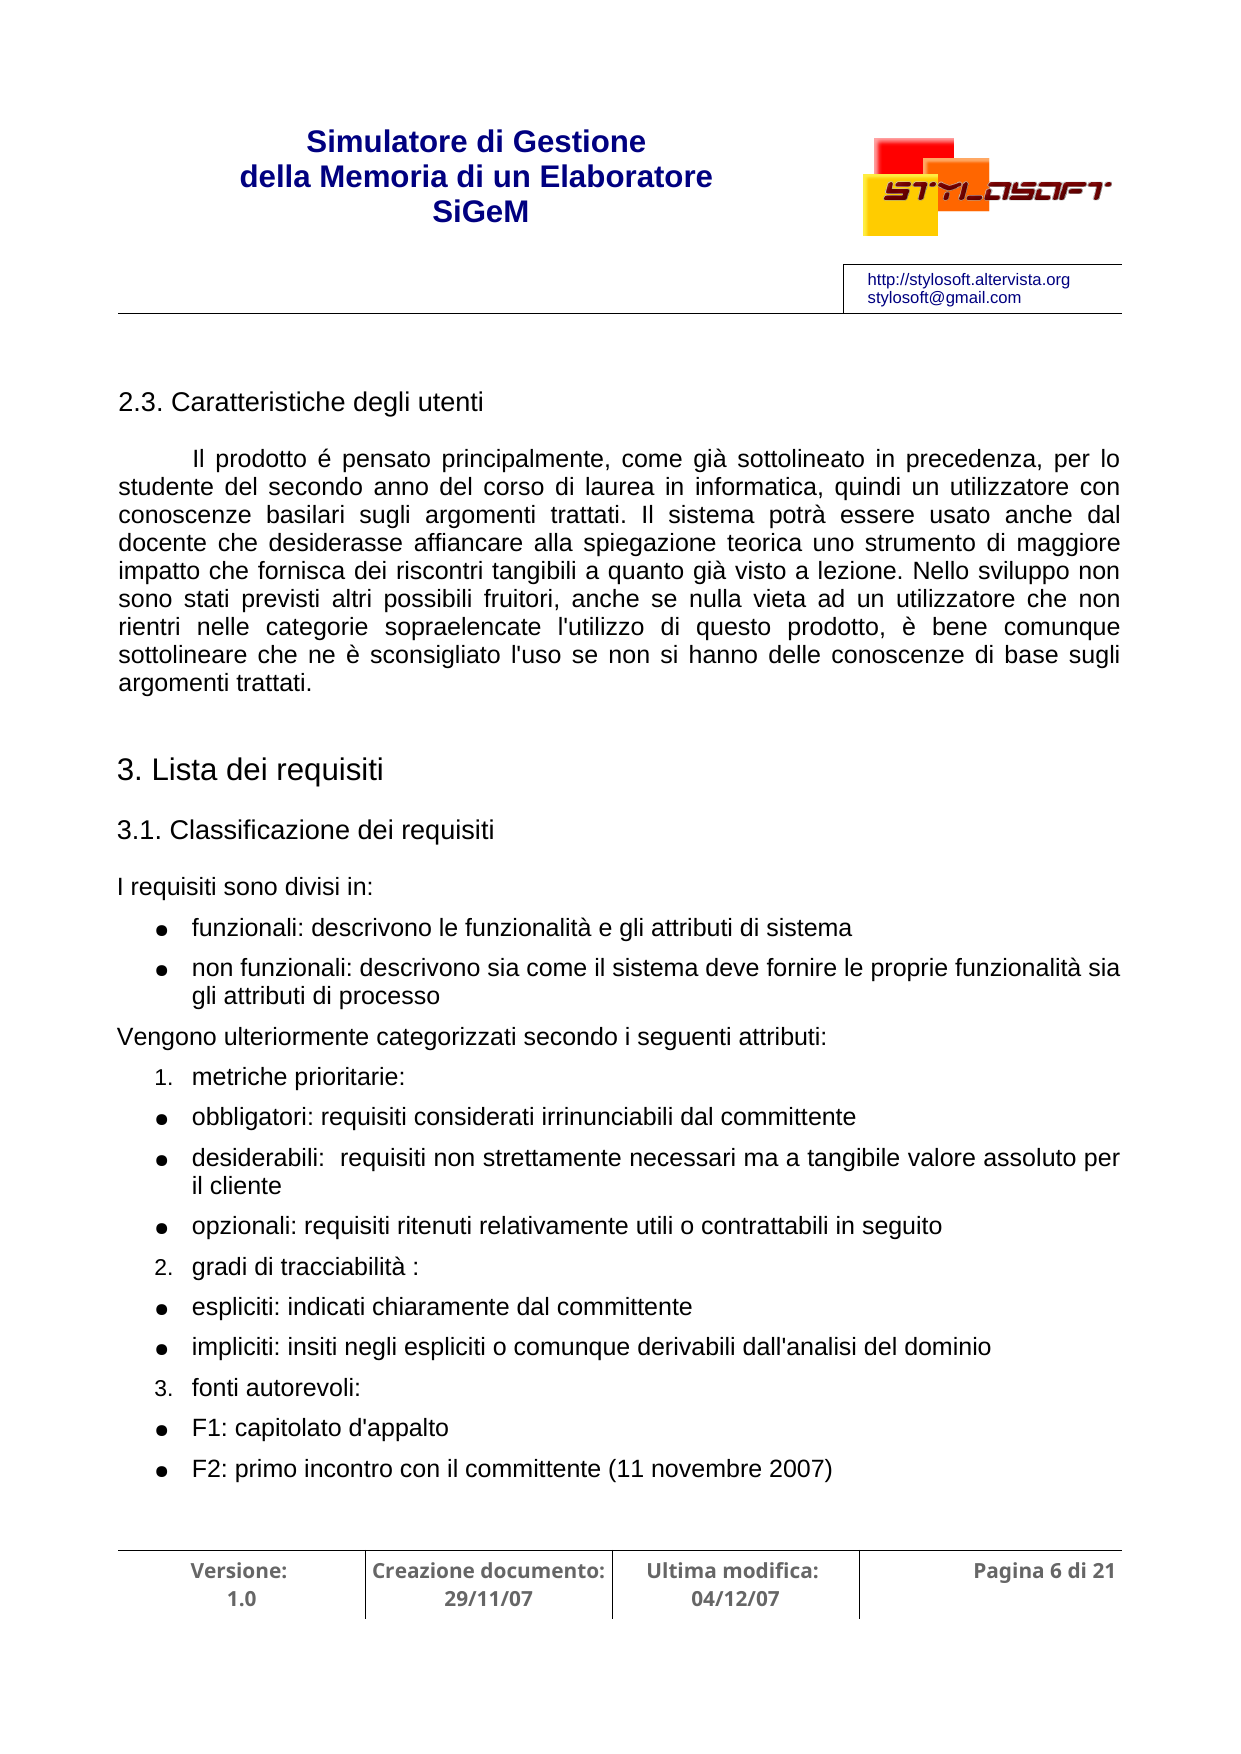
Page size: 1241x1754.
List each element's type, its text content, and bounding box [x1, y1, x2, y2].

list espliciti: indicati chiaramente dal committente [154, 1293, 1122, 1321]
list funzionali: descrivono le funzionalità e gli attributi di sistema [154, 913, 1122, 941]
text 3. Lista dei requisiti [117, 752, 1122, 787]
list obbligatori: requisiti considerati irrinunciabili dal committente [154, 1103, 1122, 1131]
text 3.1. Classificazione dei requisiti [117, 815, 1122, 845]
text Il prodotto é pensato principalmente, come già sottolineato in precedenza, per lo studente del secondo anno del corso di laurea in informatica, quindi un utilizzatore con conoscenze basilari sugli argomenti trattati. Il sistema potrà essere usato anche dal docente che desiderasse affiancare alla spiegazione teorica uno strumento di maggiore impatto che fornisca dei riscontri tangibili a quanto già visto a lezione. Nello sviluppo non sono stati previsti altri possibili fruitori, anche se nulla vieta ad un utilizzatore che non rientri nelle categorie sopraelencate l'utilizzo di questo prodotto, è bene comunque sottolineare che ne è sconsigliato l'uso se non si hanno delle conoscenze di base sugli argomenti trattati. [118, 445, 1122, 696]
list F2: primo incontro con il committente (11 novembre 2007) [154, 1454, 1122, 1482]
list metriche prioritarie: [154, 1063, 1122, 1091]
list fonti autorevoli: [154, 1373, 1122, 1401]
picture [848, 123, 1117, 247]
list desiderabili: requisiti non strettamente necessari ma a tangibile valore assoluto per il cliente [154, 1143, 1122, 1199]
list impliciti: insiti negli espliciti o comunque derivabili dall'analisi del dominio [154, 1333, 1122, 1361]
list gradi di tracciabilità : [154, 1252, 1122, 1280]
text 2.3. Caratteristiche degli utenti [118, 387, 1122, 417]
text I requisiti sono divisi in: [117, 873, 1122, 901]
text Vengono ulteriormente categorizzati secondo i seguenti attributi: [117, 1022, 1122, 1050]
list opzionali: requisiti ritenuti relativamente utili o contrattabili in seguito [154, 1212, 1122, 1240]
list non funzionali: descrivono sia come il sistema deve fornire le proprie funzionalità sia gli attributi di processo [154, 954, 1122, 1010]
list F1: capitolato d'appalto [154, 1414, 1122, 1442]
